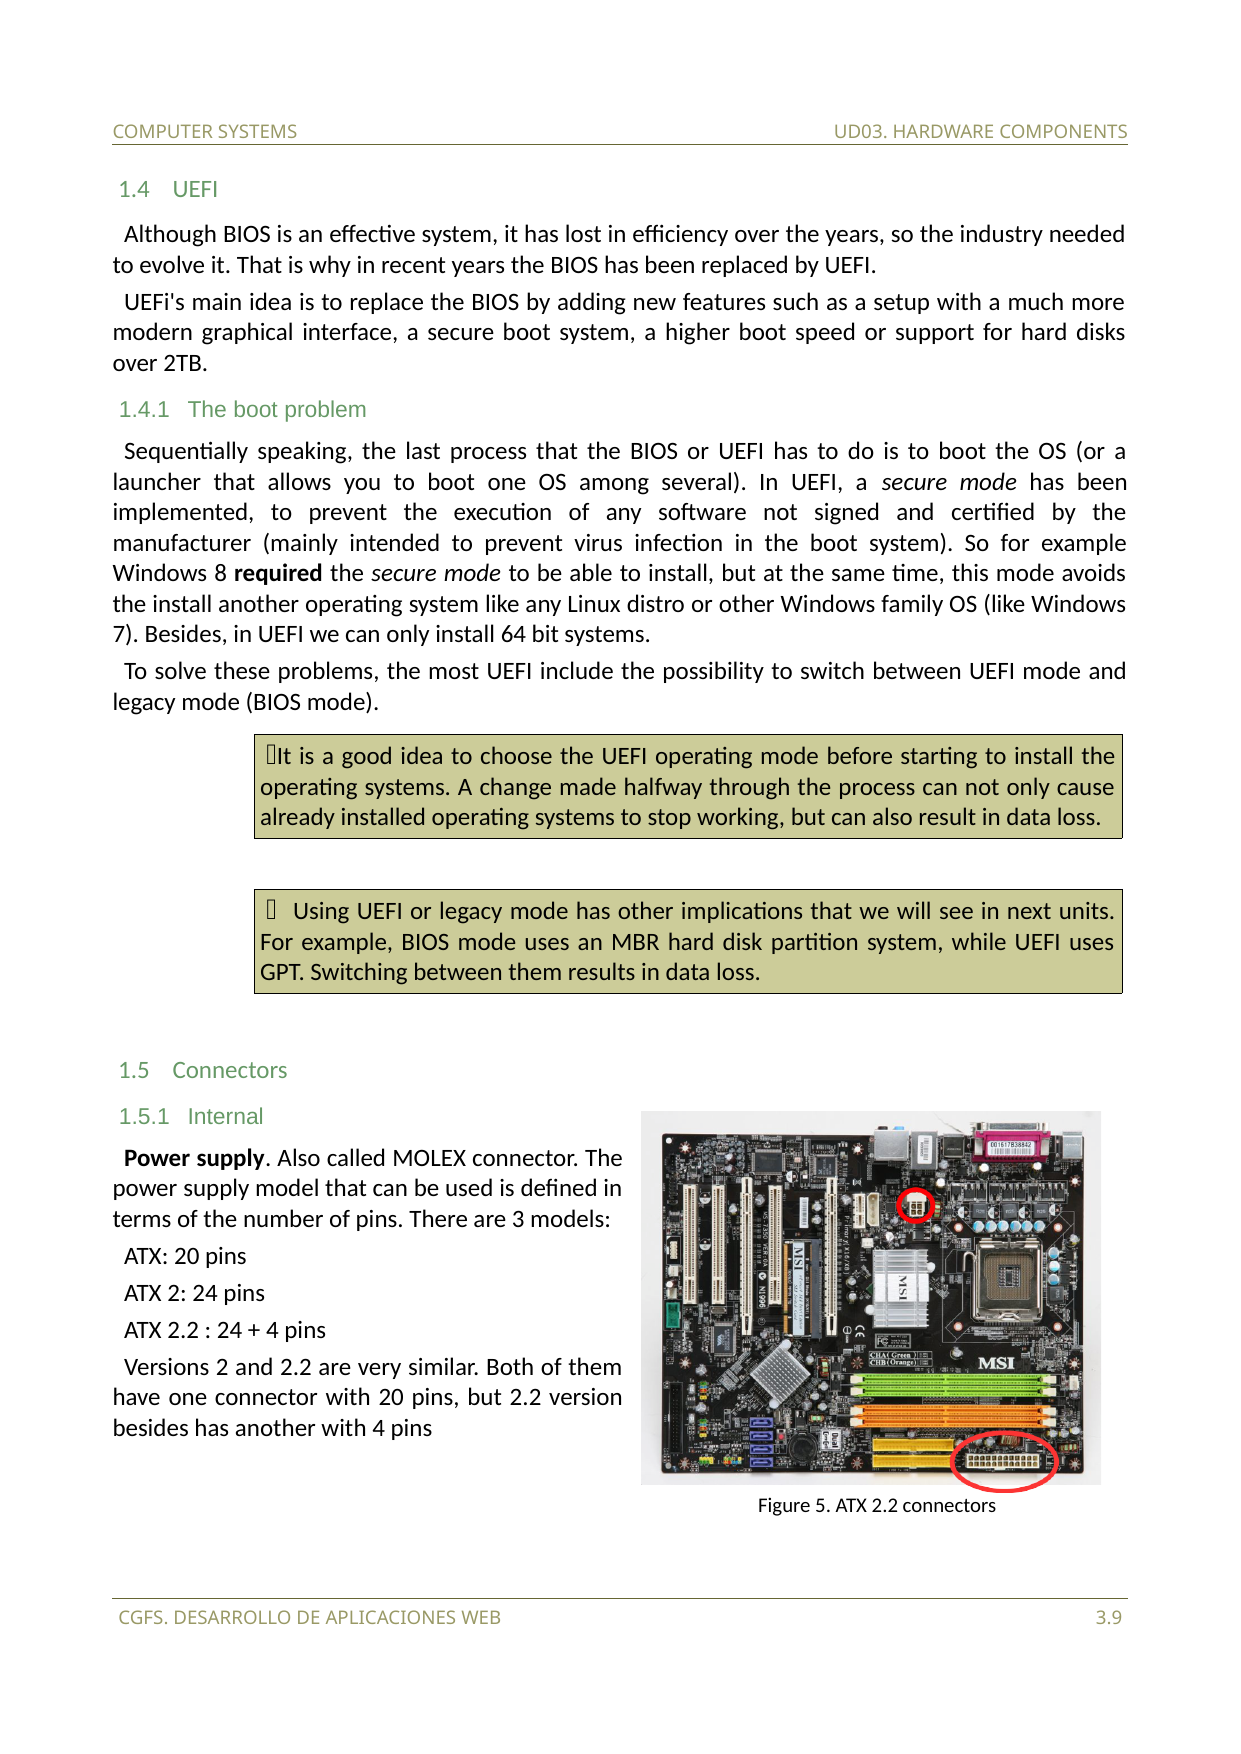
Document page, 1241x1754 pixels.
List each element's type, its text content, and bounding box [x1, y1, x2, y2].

text ATX 2: 24 pins [112, 1277, 641, 1307]
picture [641, 1111, 1102, 1493]
subtitle Connectors [112, 1054, 1128, 1084]
text [1102, 1240, 1128, 1271]
text [1102, 1314, 1128, 1344]
text To solve these problems, the most UEFI include the possibility to switch between UEFI mode and legacy mode (BIOS mode). [112, 655, 1128, 716]
subtitle Internal [112, 1103, 1128, 1129]
text Versions 2 and 2.2 are very similar. Both of them have one connector with 20 pins, but 2.2 version besides has another with 4 pins [112, 1351, 641, 1442]
text Figure 5. ATX 2.2 connectors [641, 1493, 1101, 1518]
text Although BIOS is an effective system, it has lost in efficiency over the years, so the industry needed to evolve it. That is why in recent years the BIOS has been replaced by UEFI. [112, 218, 1128, 279]
subtitle The boot problem [112, 396, 1128, 423]
text UEFi's main idea is to replace the BIOS by adding new features such as a setup with a much more modern graphical interface, a secure boot system, a higher boot speed or support for hard disks over 2TB. [112, 286, 1128, 378]
text Sequentially speaking, the last process that the BIOS or UEFI has to do is to boot the OS (or a launcher that allows you to boot one OS among several). In UEFI, a secure mode has been implemented, to prevent the execution of any software not signed and certified by the manufacturer (mainly intended to prevent virus infection in the boot system). So for example Windows 8 required the secure mode to be able to install, but at the same time, this mode avoids the install another operating system like any Linux distro or other Windows family OS (like Windows 7). Besides, in UEFI we can only install 64 bit systems. [112, 435, 1128, 649]
text Power supply. Also called MOLEX connector. The power supply model that can be used is defined in terms of the number of pins. There are 3 models: [112, 1142, 641, 1233]
text ATX: 20 pins [112, 1240, 641, 1271]
text [1102, 1277, 1128, 1307]
subtitle UEFI [112, 173, 1128, 204]
text  Using UEFI or legacy mode has other implications that we will see in next units. For example, BIOS mode uses an MBR hard disk partition system, while UEFI uses GPT. Switching between them results in data loss. [255, 890, 1122, 993]
text It is a good idea to choose the UEFI operating mode before starting to install the operating systems. A change made halfway through the process can not only cause already installed operating systems to stop working, but can also result in data loss. [255, 735, 1122, 838]
text ATX 2.2 : 24 + 4 pins [112, 1314, 641, 1344]
